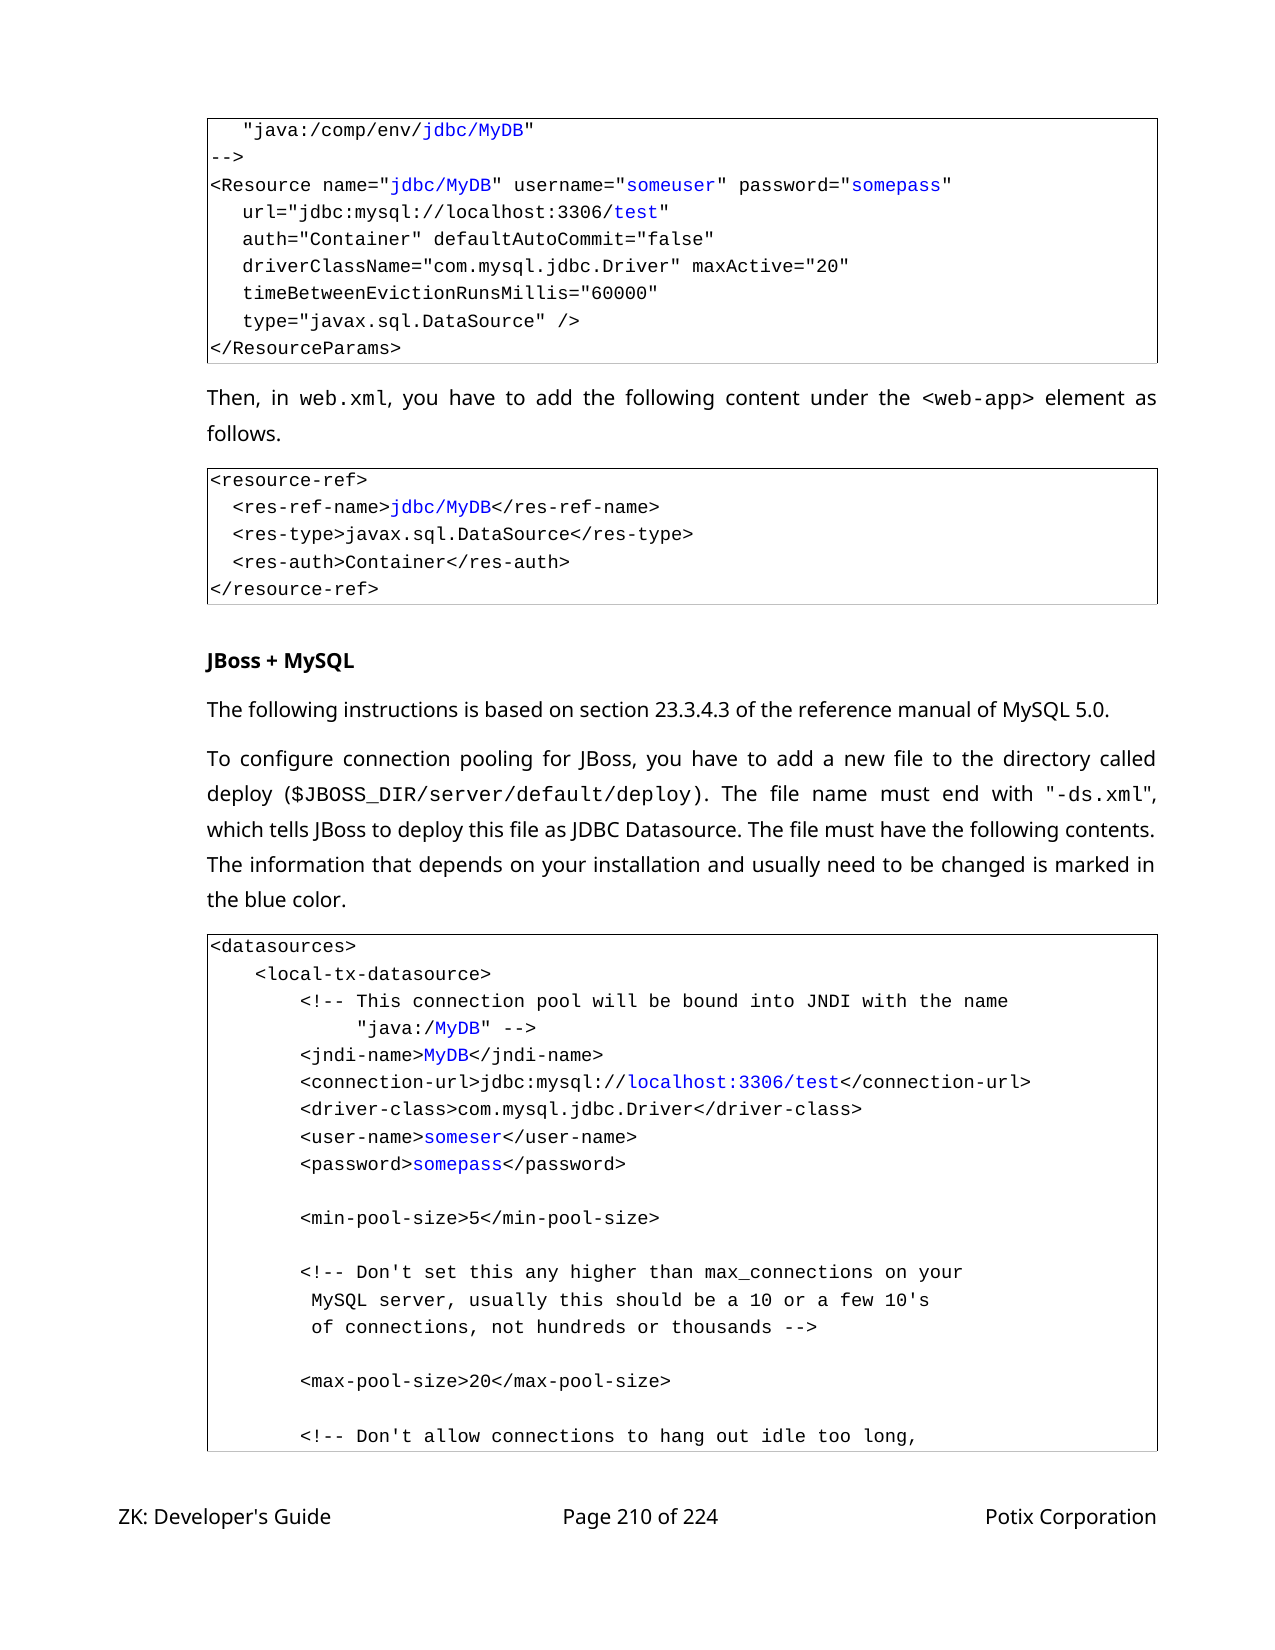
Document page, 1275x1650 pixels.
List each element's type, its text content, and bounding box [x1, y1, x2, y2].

text <res-type>javax.sql.DataSource</res-type> [208, 522, 1157, 547]
text of connections, not hundreds or thousands --> [208, 1315, 1157, 1339]
text <Resource name="jdbc/MyDB" username="someuser" password="somepass" [208, 172, 1157, 197]
text <res-ref-name>jdbc/MyDB</res-ref-name> [208, 495, 1157, 519]
text <password>somepass</password> [208, 1152, 1157, 1176]
text Then, in web.xml, you have to add the following content under the <web-app> element as follows. [207, 383, 1157, 447]
text <user-name>someser</user-name> [208, 1124, 1157, 1149]
text MySQL server, usually this should be a 10 or a few 10's [208, 1288, 1157, 1312]
text <max-pool-size>20</max-pool-size> [208, 1369, 1157, 1393]
text <!-- This connection pool will be bound into JNDI with the name [208, 988, 1157, 1013]
text </resource-ref> [208, 577, 1157, 604]
text To configure connection pooling for JBoss, you have to add a new file to the directory called deploy ($JBOSS_DIR/server/default/deploy). The file name must end with "-ds.xml", which tells JBoss to deploy this file as JDBC Datasource. The file must have the following contents. The information that depends on your installation and usually need to be changed is marked in the blue color. [207, 744, 1157, 913]
text </ResourceParams> [208, 336, 1157, 363]
text <!-- Don't set this any higher than max_connections on your [208, 1260, 1157, 1285]
text <res-auth>Container</res-auth> [208, 549, 1157, 574]
text driverClassName="com.mysql.jdbc.Driver" maxActive="20" [208, 254, 1157, 278]
text The following instructions is based on section 23.3.4.3 of the reference manual of MySQL 5.0. [207, 695, 1157, 723]
text "java:/comp/env/jdbc/MyDB" [208, 119, 1157, 142]
text type="javax.sql.DataSource" /> [208, 308, 1157, 333]
text <datasources> [208, 935, 1157, 958]
text --> [208, 145, 1157, 169]
text <min-pool-size>5</min-pool-size> [208, 1206, 1157, 1230]
text url="jdbc:mysql://localhost:3306/test" [208, 200, 1157, 224]
text <connection-url>jdbc:mysql://localhost:3306/test</connection-url> [208, 1070, 1157, 1094]
text <resource-ref> [208, 469, 1157, 492]
text <local-tx-datasource> [208, 961, 1157, 986]
subtitle JBoss + MySQL [207, 646, 1157, 675]
text timeBetweenEvictionRunsMillis="60000" [208, 281, 1157, 306]
text <!-- Don't allow connections to hang out idle too long, [208, 1423, 1157, 1451]
text <jndi-name>MyDB</jndi-name> [208, 1043, 1157, 1067]
text <driver-class>com.mysql.jdbc.Driver</driver-class> [208, 1097, 1157, 1122]
text "java:/MyDB" --> [208, 1016, 1157, 1040]
text auth="Container" defaultAutoCommit="false" [208, 227, 1157, 251]
